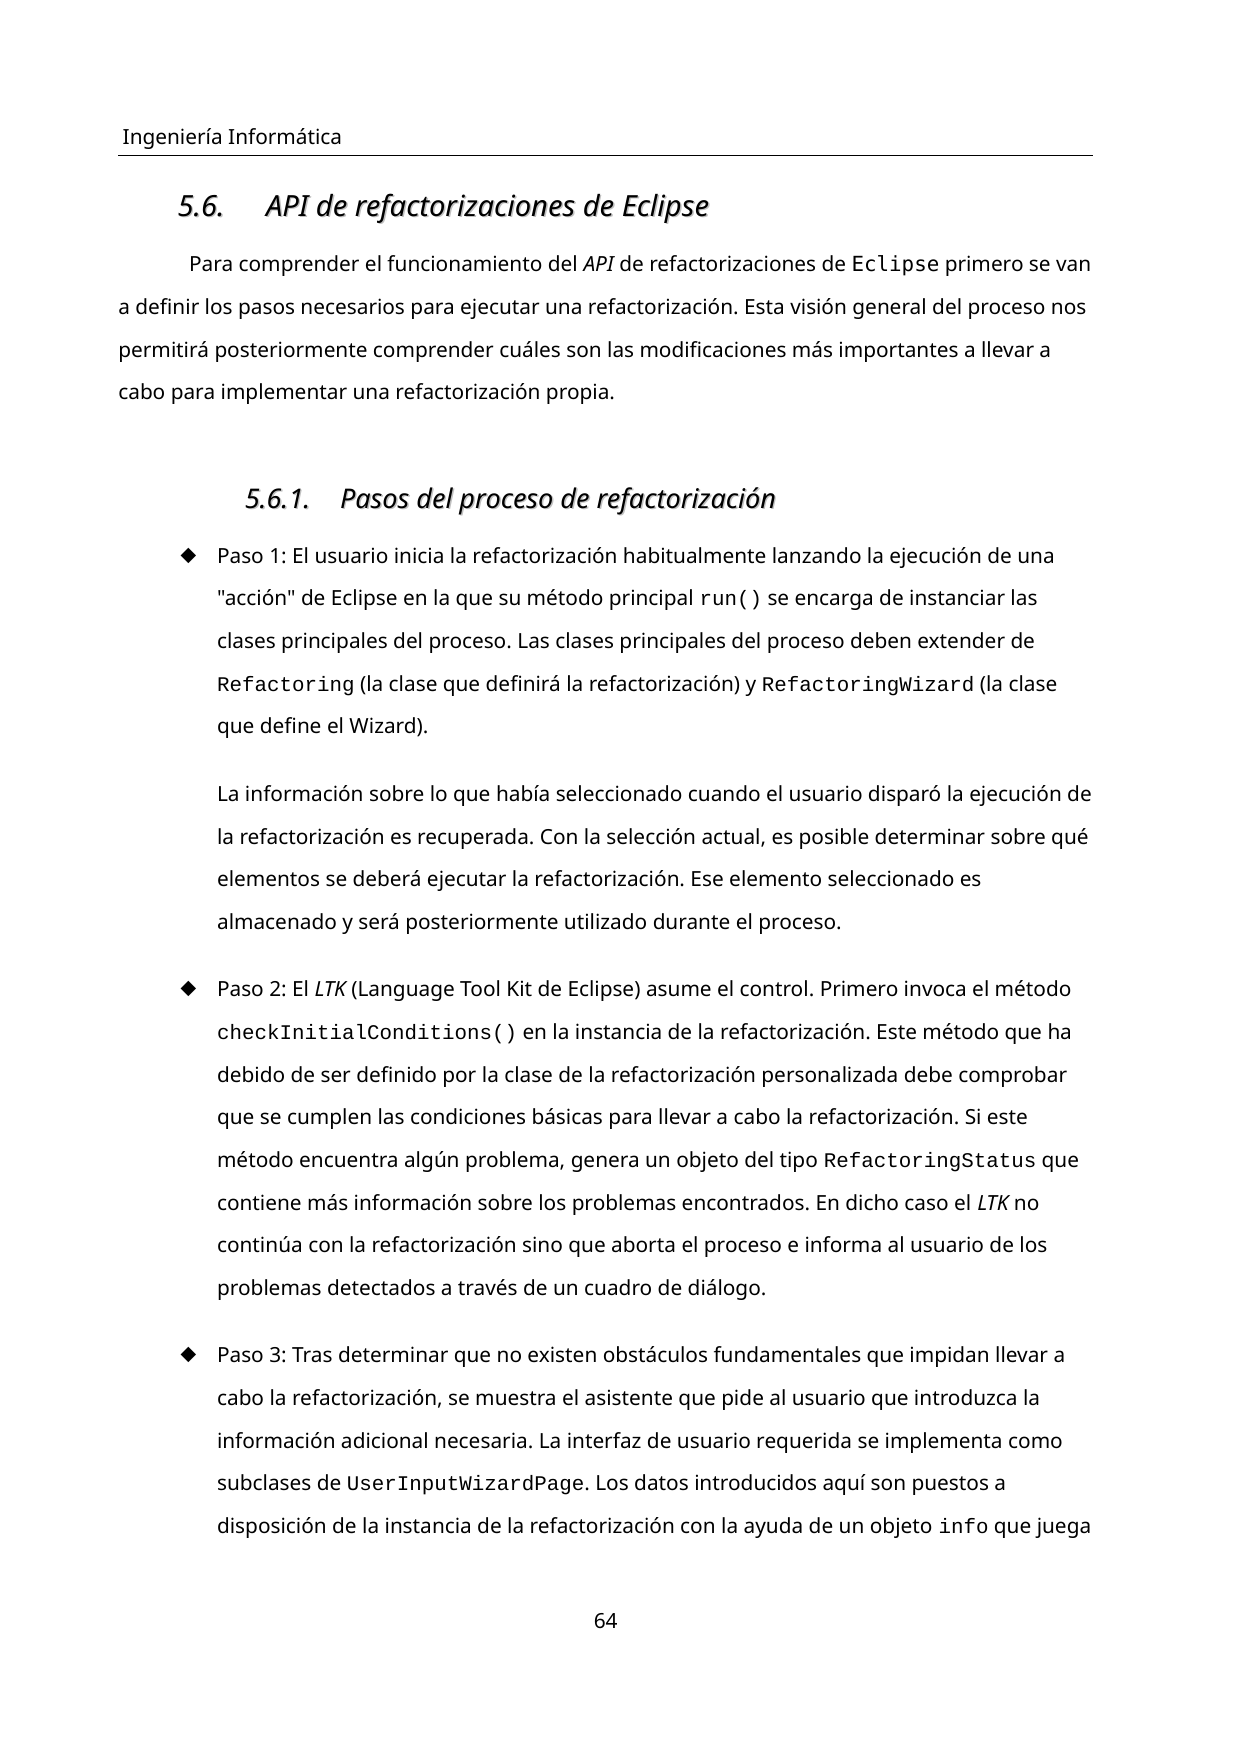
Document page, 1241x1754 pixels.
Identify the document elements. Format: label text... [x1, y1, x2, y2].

list Paso 2: El LTK (Language Tool Kit de Eclipse) asume el control. Primero invoca el método checkInitialConditions() en la instancia de la refactorización. Este método que ha debido de ser definido por la clase de la refactorización personalizada debe comprobar que se cumplen las condiciones básicas para llevar a cabo la refactorización. Si este método encuentra algún problema, genera un objeto del tipo RefactoringStatus que contiene más información sobre los problemas encontrados. En dicho caso el LTK no continúa con la refactorización sino que aborta el proceso e informa al usuario de los problemas detectados a través de un cuadro de diálogo. [179, 974, 1093, 1301]
subtitle API de refactorizaciones de Eclipse [177, 185, 1093, 224]
list La información sobre lo que había seleccionado cuando el usuario disparó la ejecución de la refactorización es recuperada. Con la selección actual, es posible determinar sobre qué elementos se deberá ejecutar la refactorización. Ese elemento seleccionado es almacenado y será posteriormente utilizado durante el proceso. [179, 779, 1093, 935]
list Paso 1: El usuario inicia la refactorización habitualmente lanzando la ejecución de una "acción" de Eclipse en la que su método principal run() se encarga de instanciar las clases principales del proceso. Las clases principales del proceso deben extender de Refactoring (la clase que definirá la refactorización) y RefactoringWizard (la clase que define el Wizard). [179, 541, 1093, 740]
text Para comprender el funcionamiento del API de refactorizaciones de Eclipse primero se van a definir los pasos necesarios para ejecutar una refactorización. Esta visión general del proceso nos permitirá posteriormente comprender cuáles son las modificaciones más importantes a llevar a cabo para implementar una refactorización propia. [118, 249, 1093, 406]
list Paso 3: Tras determinar que no existen obstáculos fundamentales que impidan llevar a cabo la refactorización, se muestra el asistente que pide al usuario que introduzca la información adicional necesaria. La interfaz de usuario requerida se implementa como subclases de UserInputWizardPage. Los datos introducidos aquí son puestos a disposición de la instancia de la refactorización con la ayuda de un objeto info que juega [179, 1341, 1093, 1540]
subtitle Pasos del proceso de refactorización [310, 479, 1093, 516]
